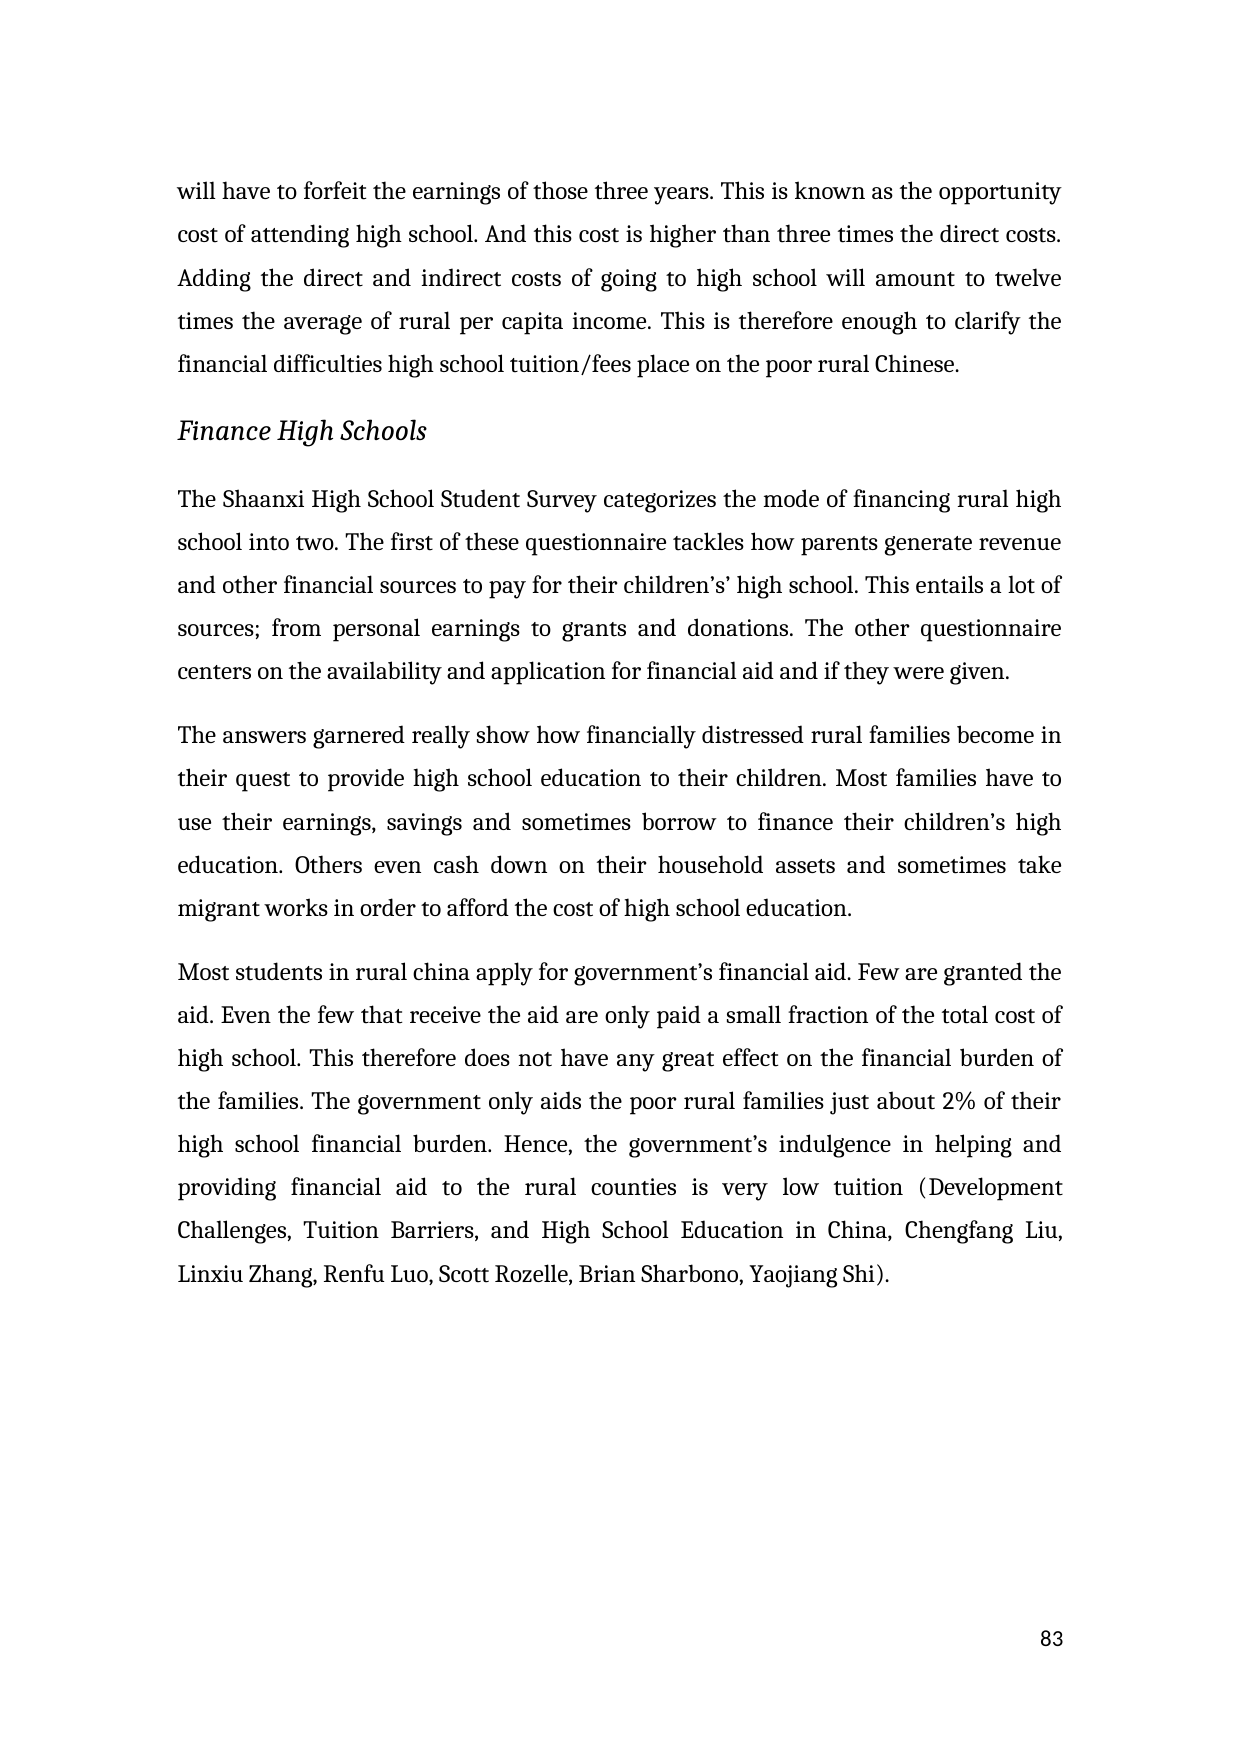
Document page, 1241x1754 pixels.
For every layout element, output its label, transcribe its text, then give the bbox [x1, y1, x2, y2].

text Finance High Schools [177, 414, 1063, 447]
text Most students in rural china apply for government’s financial aid. Few are granted the aid. Even the few that receive the aid are only paid a small fraction of the total cost of high school. This therefore does not have any great effect on the financial burden of the families. The government only aids the poor rural families just about 2% of their high school financial burden. Hence, the government’s indulgence in helping and providing financial aid to the rural counties is very low tuition (Development Challenges, Tuition Barriers, and High School Education in China, Chengfang Liu, Linxiu Zhang, Renfu Luo, Scott Rozelle, Brian Sharbono, Yaojiang Shi). [177, 958, 1063, 1288]
text The Shaanxi High School Student Survey categorizes the mode of financing rural high school into two. The first of these questionnaire tackles how parents generate revenue and other financial sources to pay for their children’s’ high school. This entails a lot of sources; from personal earnings to grants and donations. The other questionnaire centers on the availability and application for financial aid and if they were given. [177, 485, 1063, 686]
text The answers garnered really show how financially distressed rural families become in their quest to provide high school education to their children. Most families have to use their earnings, savings and sometimes borrow to finance their children’s high education. Others even cash down on their household assets and sometimes take migrant works in order to afford the cost of high school education. [177, 721, 1063, 922]
text will have to forfeit the earnings of those three years. This is known as the opportunity cost of attending high school. And this cost is higher than three times the direct costs. Adding the direct and indirect costs of going to high school will amount to twelve times the average of rural per capita income. This is therefore enough to clarify the financial difficulties high school tuition/fees place on the poor rural Chinese. [177, 177, 1063, 378]
